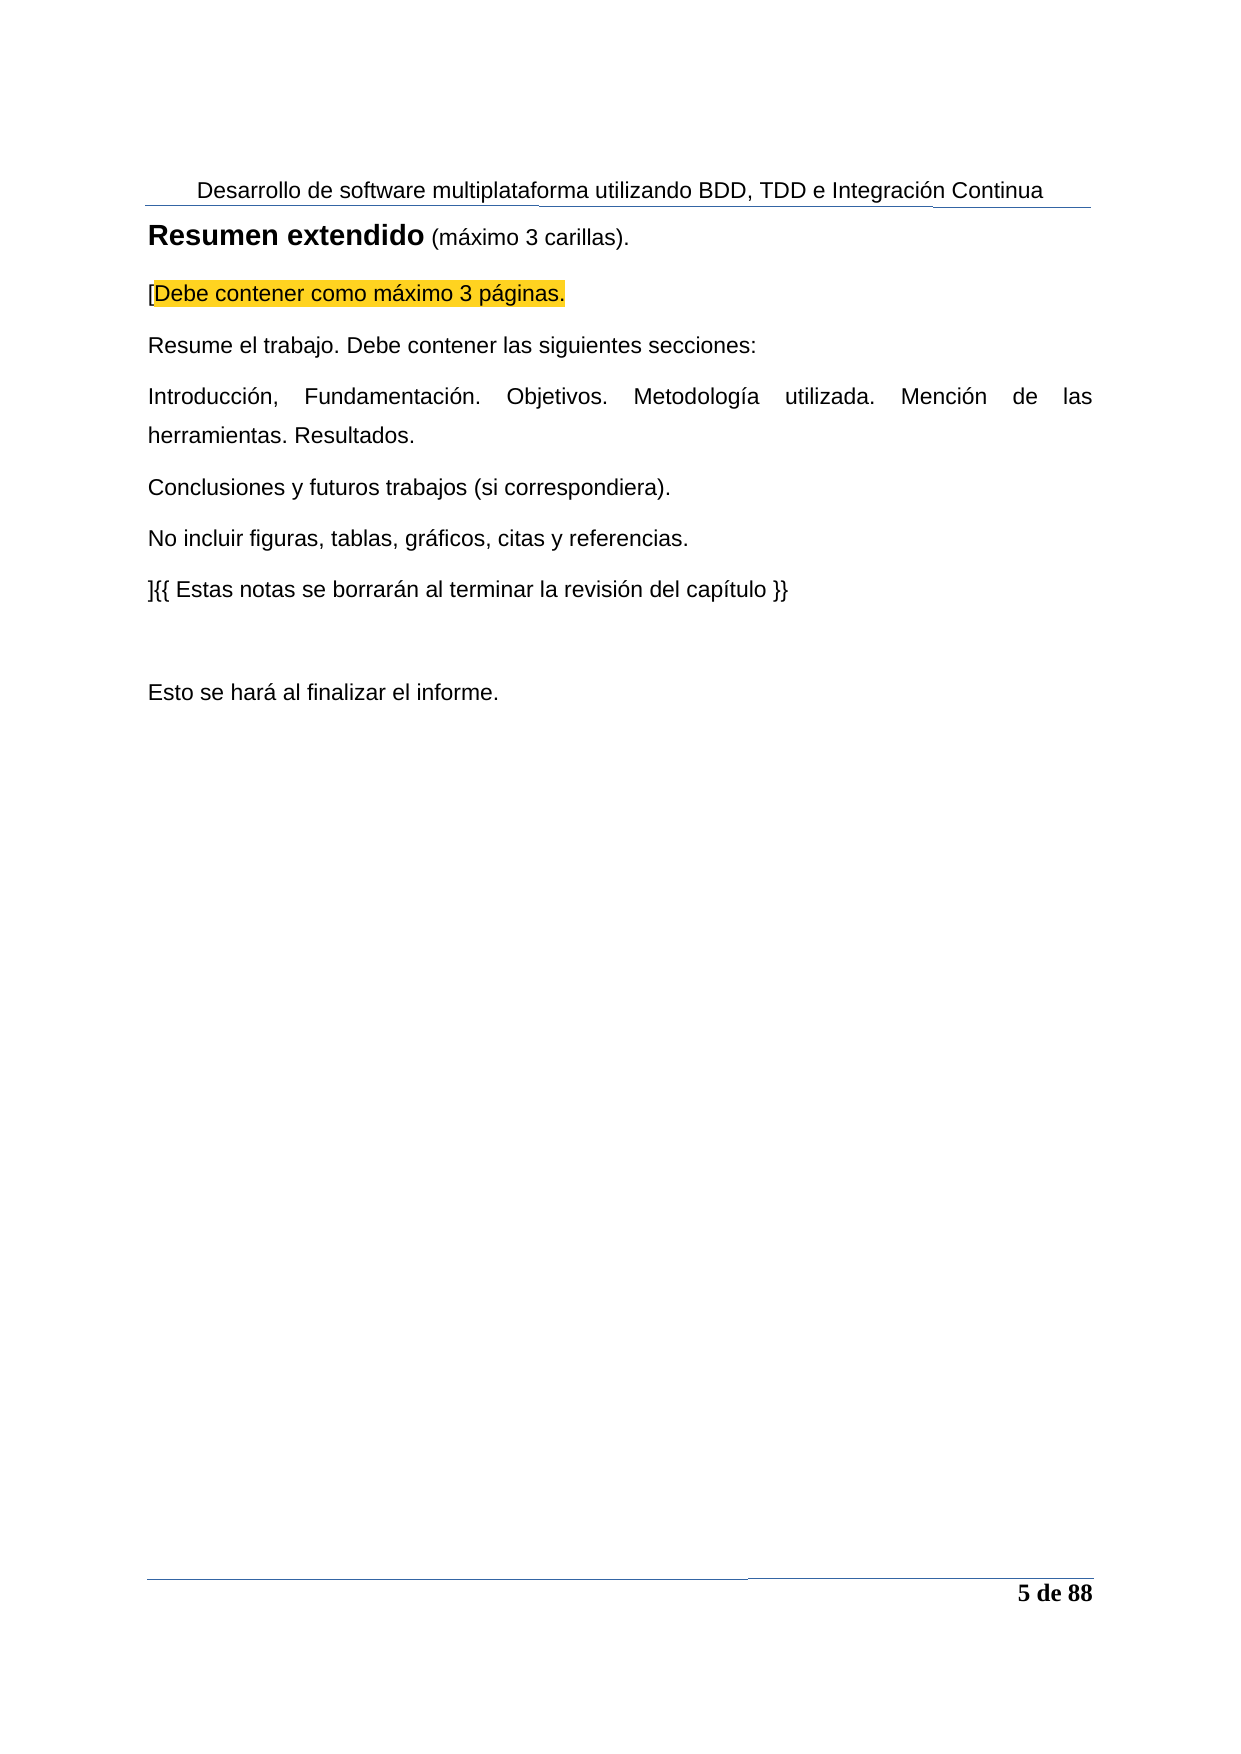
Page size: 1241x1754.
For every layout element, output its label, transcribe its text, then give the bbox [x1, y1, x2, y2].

text Resumen extendido (máximo 3 carillas). [148, 218, 1093, 252]
text Esto se hará al finalizar el informe. [148, 679, 1093, 705]
text [Debe contener como máximo 3 páginas. [148, 280, 1093, 307]
text Introducción, Fundamentación. Objetivos. Metodología utilizada. Mención de las herramientas. Resultados. [148, 383, 1093, 449]
text No incluir figuras, tablas, gráficos, citas y referencias. [148, 525, 1093, 551]
text Conclusiones y futuros trabajos (si correspondiera). [148, 474, 1093, 500]
text Resume el trabajo. Debe contener las siguientes secciones: [148, 332, 1093, 358]
text ]{{ Estas notas se borrarán al terminar la revisión del capítulo }} [148, 576, 1093, 602]
